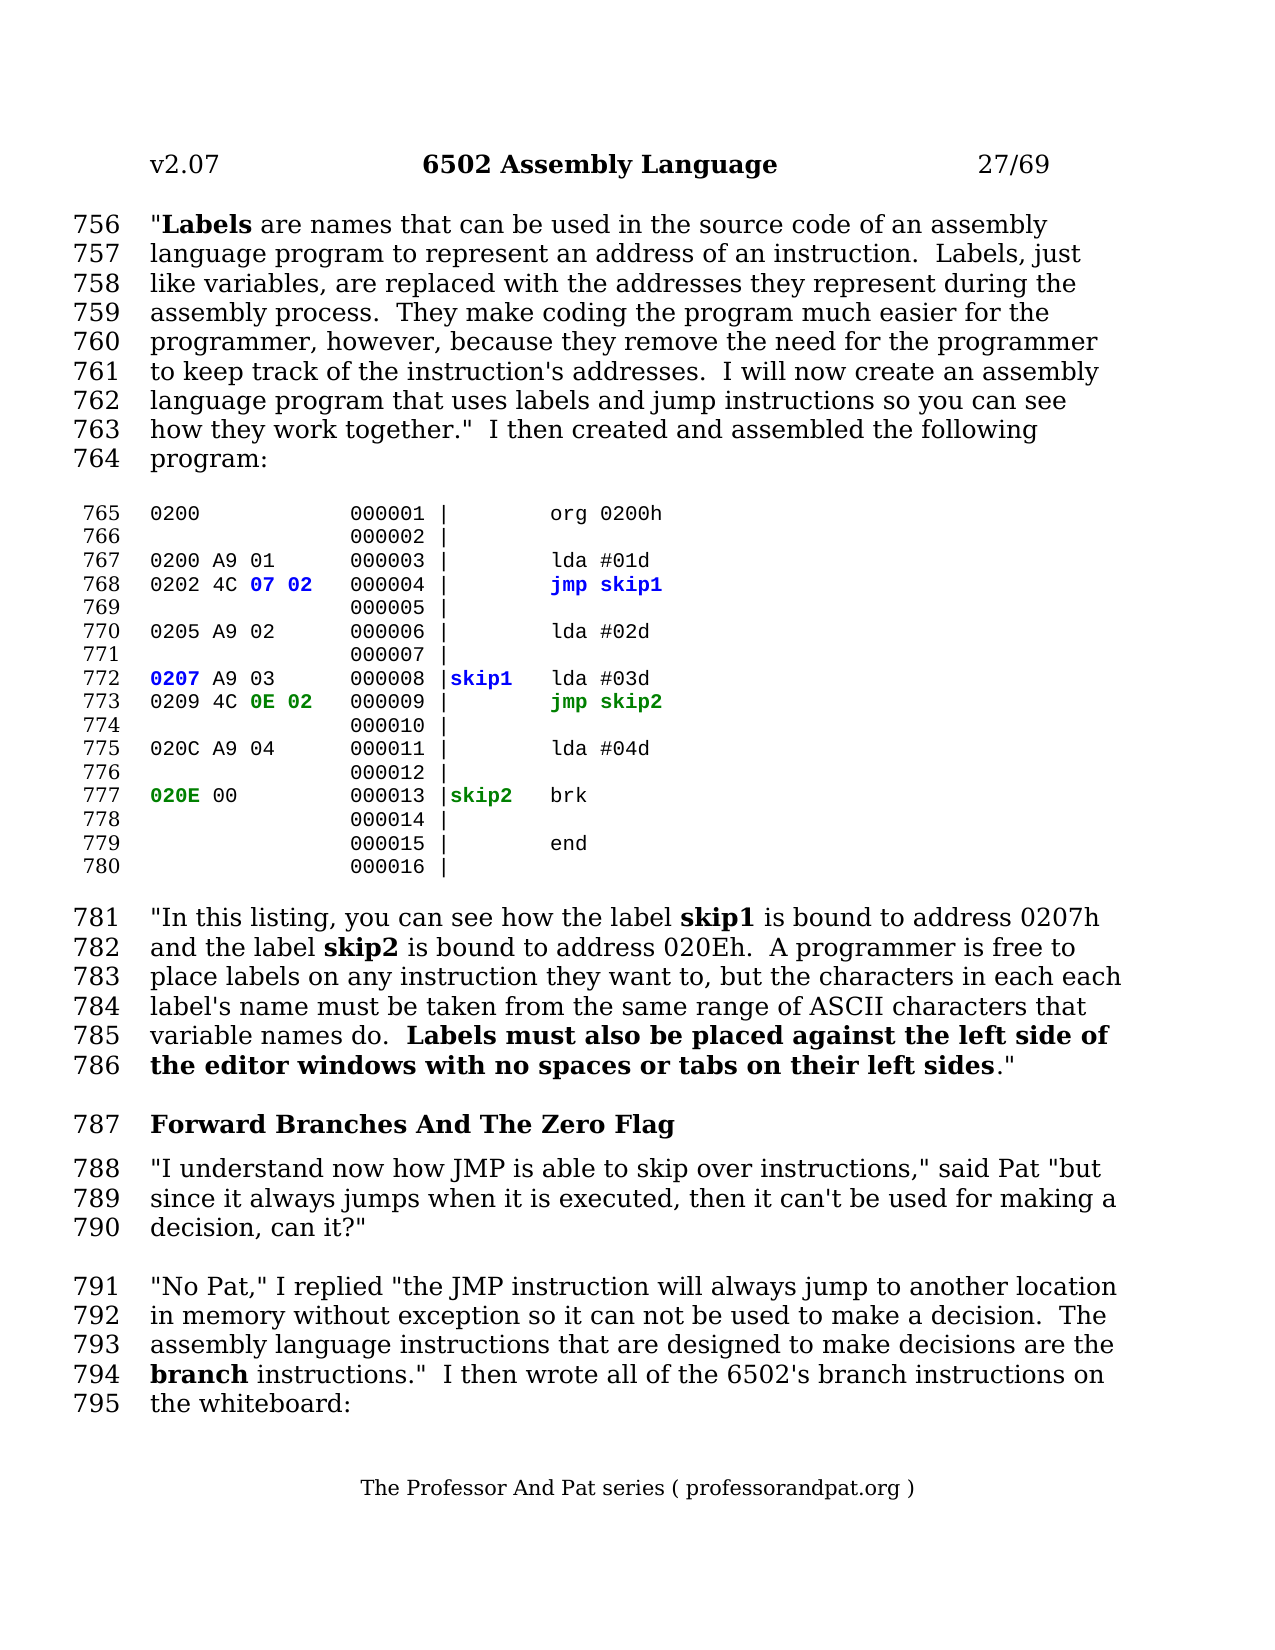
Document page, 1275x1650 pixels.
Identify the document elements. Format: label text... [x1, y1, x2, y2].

text 000005 | [150, 597, 1125, 621]
text 020E 00 000013 |skip2 brk [150, 786, 1125, 809]
text 020C A9 04 000011 | lda #04d [150, 738, 1125, 762]
text 000014 | [150, 809, 1125, 833]
subtitle Forward Branches And The Zero Flag [150, 1110, 1125, 1139]
text 0202 4C 07 02 000004 | jmp skip1 [150, 574, 1125, 597]
text 000002 | [150, 527, 1125, 550]
text "In this listing, you can see how the label skip1 is bound to address 0207h and the label skip2 is bound to address 020Eh. A programmer is free to place labels on any instruction they want to, but the characters in each each label's name must be taken from the same range of ASCII characters that variable names do. Labels must also be placed against the left side of the editor windows with no spaces or tabs on their left sides." [150, 903, 1125, 1080]
text 000010 | [150, 715, 1125, 738]
text "I understand now how JMP is able to skip over instructions," said Pat "but since it always jumps when it is executed, then it can't be used for making a decision, can it?" [150, 1154, 1125, 1242]
text 0207 A9 03 000008 |skip1 lda #03d [150, 668, 1125, 691]
text 0200 A9 01 000003 | lda #01d [150, 550, 1125, 574]
text "Labels are names that can be used in the source code of an assembly language program to represent an address of an instruction. Labels, just like variables, are replaced with the addresses they represent during the assembly process. They make coding the program much easier for the programmer, however, because they remove the need for the programmer to keep track of the instruction's addresses. I will now create an assembly language program that uses labels and jump instructions so you can see how they work together." I then created and assembled the following program: [150, 210, 1125, 474]
text "No Pat," I replied "the JMP instruction will always jump to another location in memory without exception so it can not be used to make a decision. The assembly language instructions that are designed to make decisions are the branch instructions." I then wrote all of the 6502's branch instructions on the whiteboard: [150, 1272, 1125, 1418]
text 000007 | [150, 644, 1125, 668]
text 0209 4C 0E 02 000009 | jmp skip2 [150, 691, 1125, 715]
text 0200 000001 | org 0200h [150, 503, 1125, 527]
text 000012 | [150, 762, 1125, 786]
text 0205 A9 02 000006 | lda #02d [150, 621, 1125, 644]
text 000016 | [150, 856, 1125, 880]
text 000015 | end [150, 833, 1125, 856]
